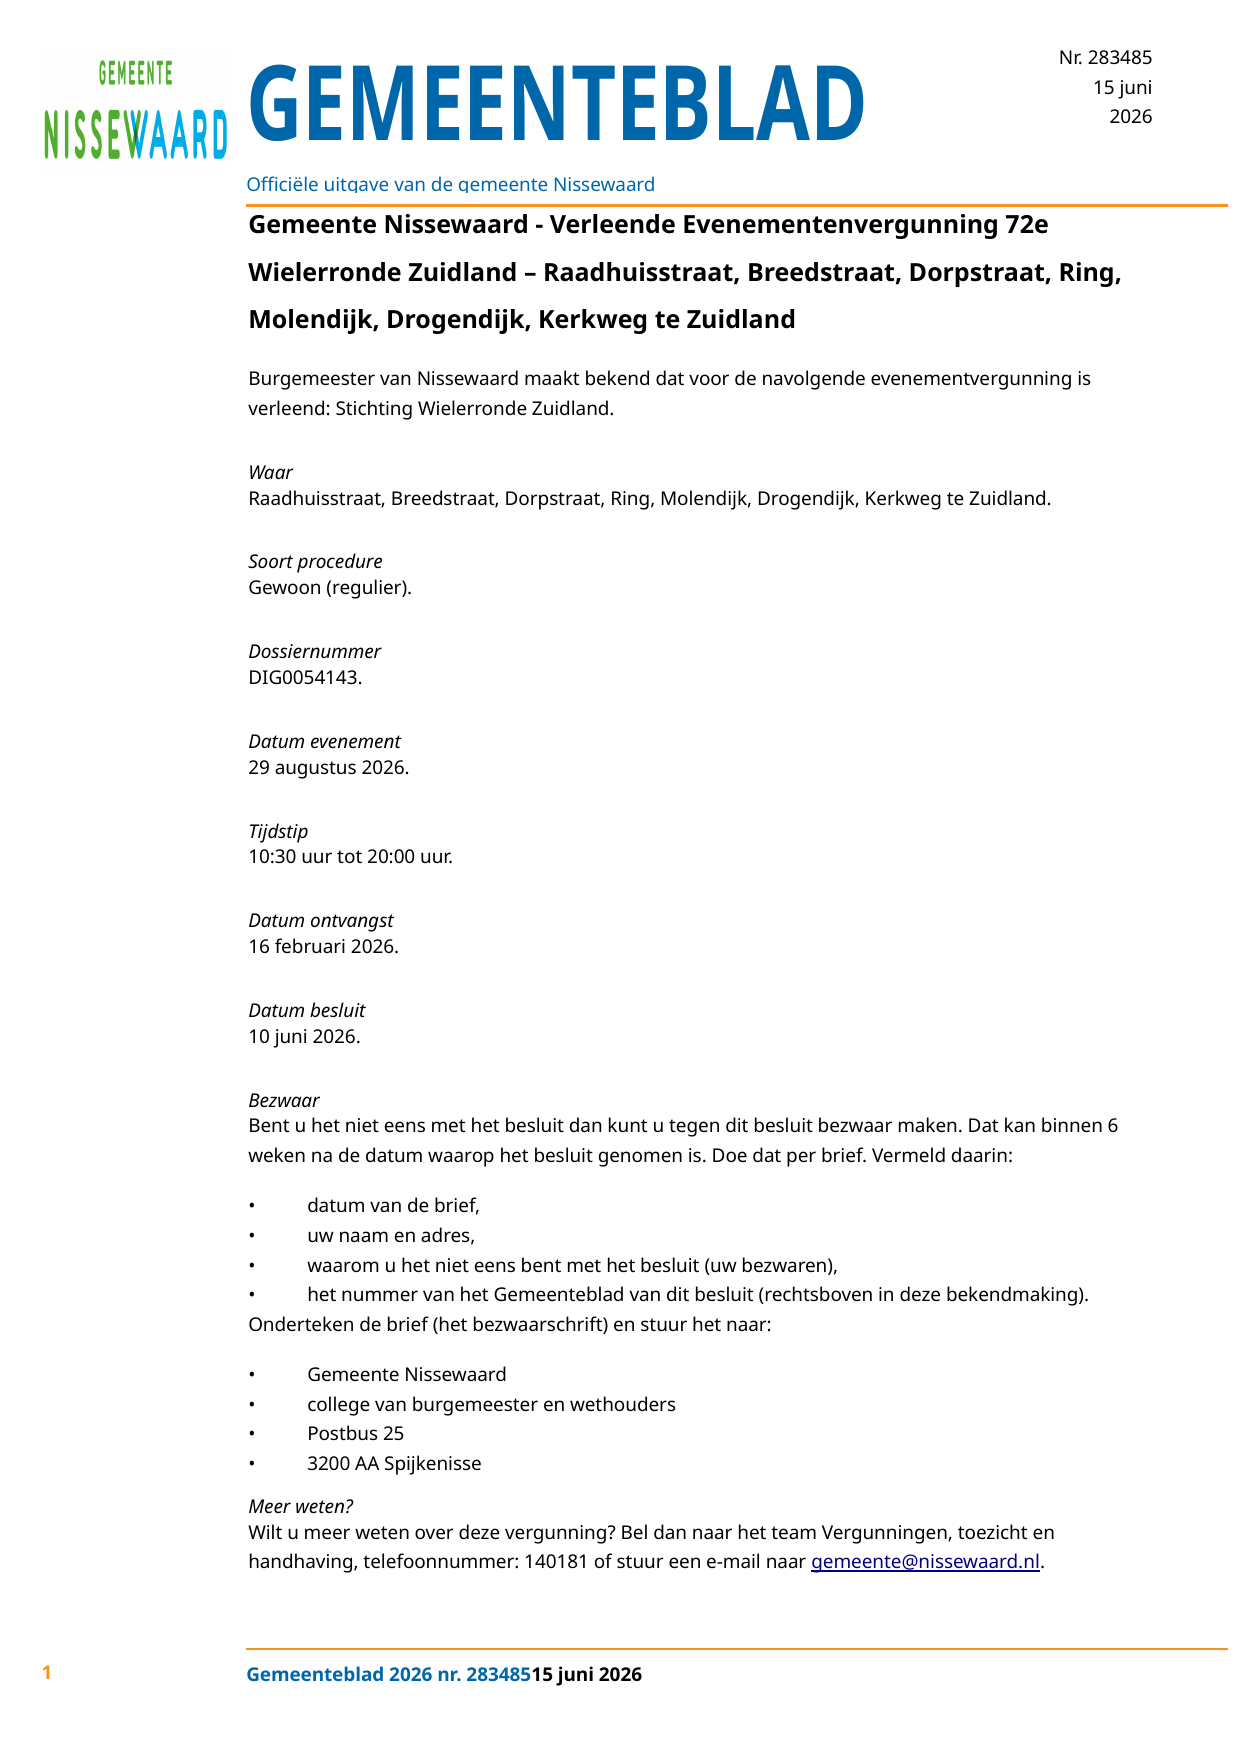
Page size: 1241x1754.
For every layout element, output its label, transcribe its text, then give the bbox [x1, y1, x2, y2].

text Raadhuisstraat, Breedstraat, Dorpstraat, Ring, Molendijk, Drogendijk, Kerkweg te Zuidland. [248, 485, 1152, 511]
text Onderteken de brief (het bezwaarschrift) en stuur het naar: [248, 1311, 1152, 1337]
list waarom u het niet eens bent met het besluit (uw bezwaren), [248, 1252, 1152, 1277]
text 10:30 uur tot 20:00 uur. [248, 843, 1152, 869]
list Gemeente Nissewaard [248, 1361, 1152, 1387]
text Meer weten? [248, 1493, 1152, 1519]
list uw naam en adres, [248, 1222, 1152, 1248]
text Gemeente Nissewaard - Verleende Evenementenvergunning 72e Wielerronde Zuidland – Raadhuisstraat, Breedstraat, Dorpstraat, Ring, Molendijk, Drogendijk, Kerkweg te Zuidland [248, 207, 1152, 336]
text 16 februari 2026. [248, 933, 1152, 959]
list datum van de brief, [248, 1193, 1152, 1218]
list het nummer van het Gemeenteblad van dit besluit (rechtsboven in deze bekendmaking). [248, 1281, 1152, 1307]
text Dossiernummer [248, 638, 1152, 664]
text Datum ontvangst [248, 907, 1152, 933]
text Burgemeester van Nissewaard maakt bekend dat voor de navolgende evenementvergunning is verleend: Stichting Wielerronde Zuidland. [248, 366, 1152, 421]
text 10 juni 2026. [248, 1023, 1152, 1049]
text Tijdstip [248, 818, 1152, 843]
text DIG0054143. [248, 664, 1152, 690]
list Postbus 25 [248, 1421, 1152, 1446]
text 29 augustus 2026. [248, 754, 1152, 779]
text Waar [248, 459, 1152, 485]
text Bent u het niet eens met het besluit dan kunt u tegen dit besluit bezwaar maken. Dat kan binnen 6 weken na de datum waarop het besluit genomen is. Doe dat per brief. Vermeld daarin: [248, 1113, 1152, 1168]
text Datum besluit [248, 997, 1152, 1023]
picture [41, 47, 231, 172]
list college van burgemeester en wethouders [248, 1391, 1152, 1417]
list 3200 AA Spijkenisse [248, 1450, 1152, 1476]
text Soort procedure [248, 549, 1152, 574]
text Bezwaar [248, 1087, 1152, 1113]
text Datum evenement [248, 728, 1152, 754]
text Gewoon (regulier). [248, 574, 1152, 600]
text Wilt u meer weten over deze vergunning? Bel dan naar het team Vergunningen, toezicht en handhaving, telefoonnummer: 140181 of stuur een e-mail naar gemeente@nissewaard.nl. [248, 1519, 1152, 1574]
